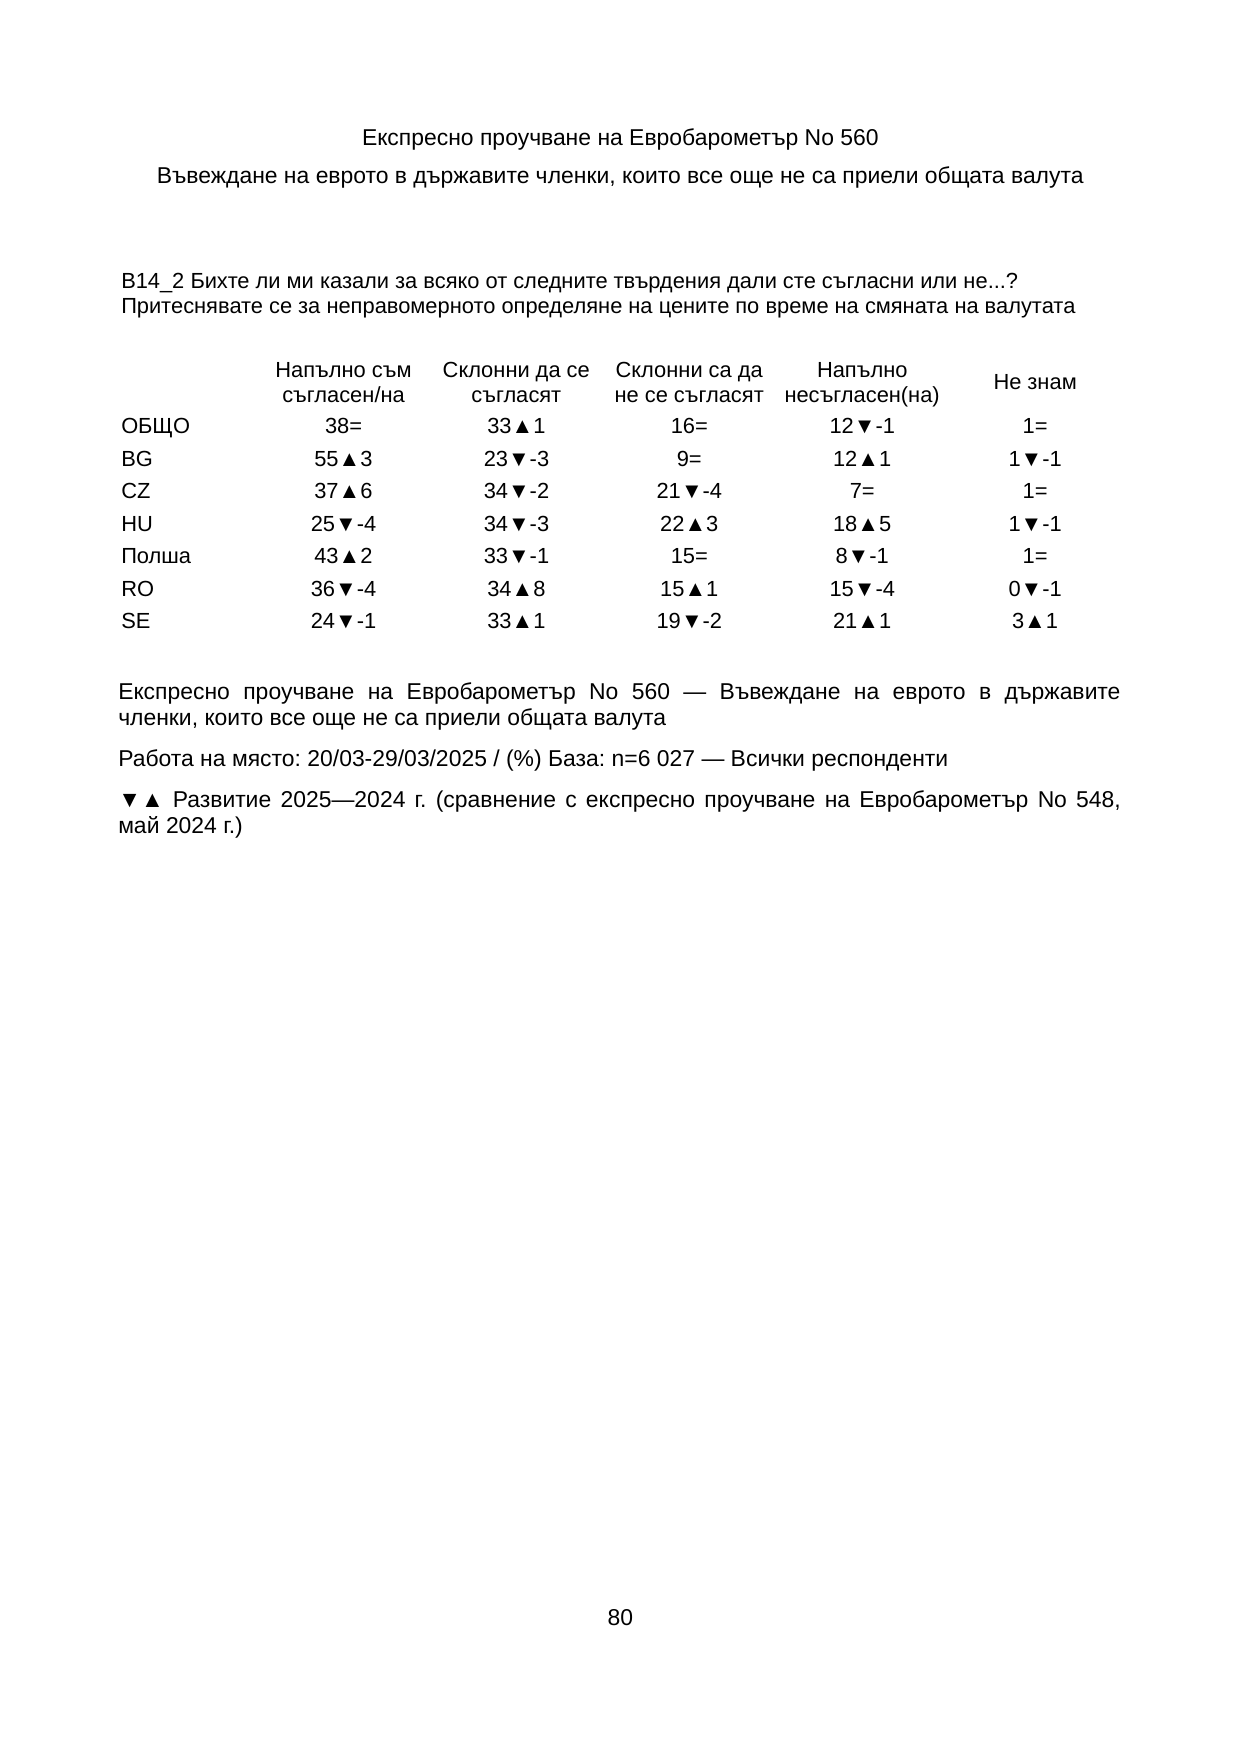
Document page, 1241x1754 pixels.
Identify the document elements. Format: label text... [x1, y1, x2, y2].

table_cell 15= [603, 540, 776, 572]
table_cell 33▼-1 [430, 540, 603, 572]
table_cell 12▼-1 [776, 410, 948, 442]
table_cell 12▲1 [776, 442, 948, 475]
table_cell [603, 321, 776, 354]
table_cell [430, 321, 603, 354]
table_cell 55▲3 [257, 442, 430, 475]
table_cell 21▲1 [776, 604, 948, 637]
table_cell 8▼-1 [776, 540, 948, 572]
table_cell 16= [603, 410, 776, 442]
table_cell Не знам [949, 354, 1121, 410]
table_cell ОБЩО [118, 410, 257, 442]
table_cell 1▼-1 [949, 507, 1121, 539]
table_cell 36▼-4 [257, 572, 430, 604]
table_cell Напълно съм съгласен/на [257, 354, 430, 410]
table_cell 43▲2 [257, 540, 430, 572]
table_cell 34▲8 [430, 572, 603, 604]
table_cell Склонни са да не се съгласят [603, 354, 776, 410]
table_cell Напълно несъгласен(на) [776, 354, 948, 410]
text Експресно проучване на Евробарометър No 560 — Въвеждане на еврото в държавите членки, които все още не са приели общата валута [118, 678, 1122, 730]
table_cell 38= [257, 410, 430, 442]
table_header В14_2 Бихте ли ми казали за всяко от следните твърдения дали сте съгласни или не...? Притеснявате се за неправомерното определяне на цените по време на смяната на валутата [118, 265, 1121, 321]
table_cell 1= [949, 410, 1121, 442]
table_cell 3▲1 [949, 604, 1121, 637]
table_cell 25▼-4 [257, 507, 430, 539]
text ▼▲ Развитие 2025—2024 г. (сравнение с експресно проучване на Евробарометър No 548, май 2024 г.) [118, 786, 1122, 838]
table_cell 33▲1 [430, 604, 603, 637]
table_cell BG [118, 442, 257, 475]
table_cell 9= [603, 442, 776, 475]
table_cell Склонни да се съгласят [430, 354, 603, 410]
table_cell 22▲3 [603, 507, 776, 539]
text Работа на място: 20/03-29/03/2025 / (%) База: n=6 027 — Всички респонденти [118, 745, 1122, 771]
table_cell 21▼-4 [603, 475, 776, 507]
table_cell 1▼-1 [949, 442, 1121, 475]
table_cell [257, 321, 430, 354]
table_cell [118, 354, 257, 410]
table_cell CZ [118, 475, 257, 507]
table_cell [776, 321, 948, 354]
table_cell 24▼-1 [257, 604, 430, 637]
table_cell Полша [118, 540, 257, 572]
table_cell 19▼-2 [603, 604, 776, 637]
table_cell [118, 321, 257, 354]
table_cell 1= [949, 540, 1121, 572]
table_cell RO [118, 572, 257, 604]
table_cell 0▼-1 [949, 572, 1121, 604]
table_cell 33▲1 [430, 410, 603, 442]
table_cell [949, 321, 1121, 354]
table_cell 18▲5 [776, 507, 948, 539]
table_cell HU [118, 507, 257, 539]
table_cell 34▼-3 [430, 507, 603, 539]
table_cell SE [118, 604, 257, 637]
table_cell 23▼-3 [430, 442, 603, 475]
table_cell 1= [949, 475, 1121, 507]
table_cell 34▼-2 [430, 475, 603, 507]
table_cell 37▲6 [257, 475, 430, 507]
table_cell 15▲1 [603, 572, 776, 604]
table_cell 7= [776, 475, 948, 507]
table_cell 15▼-4 [776, 572, 948, 604]
